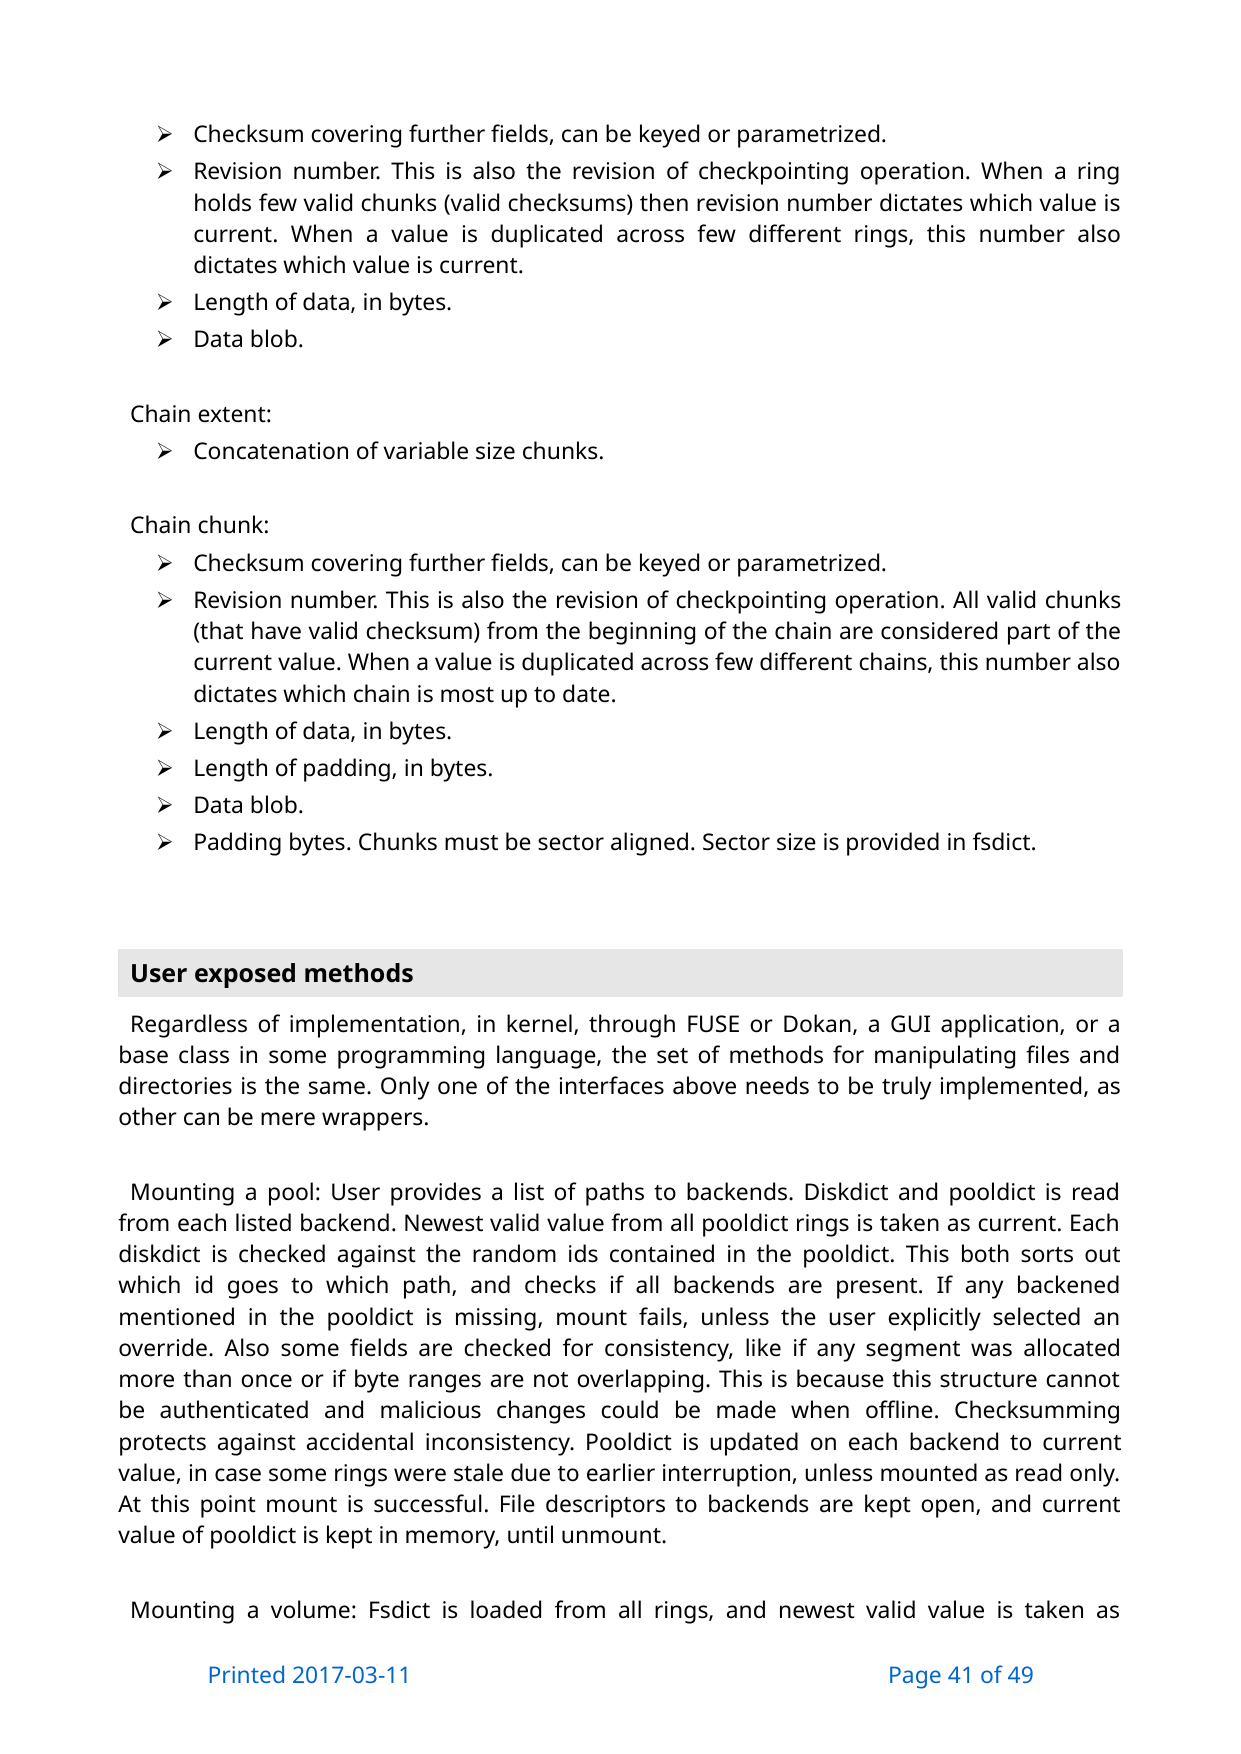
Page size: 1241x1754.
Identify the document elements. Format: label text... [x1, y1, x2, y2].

text Mounting a volume: Fsdict is loaded from all rings, and newest valid value is taken as [118, 1594, 1122, 1625]
list Revision number. This is also the revision of checkpointing operation. When a ring holds few valid chunks (valid checksums) then revision number dictates which value is current. When a value is duplicated across few different rings, this number also dictates which value is current. [156, 155, 1122, 280]
subtitle User exposed methods [119, 951, 1122, 996]
list Data blob. [156, 323, 1122, 355]
list Revision number. This is also the revision of checkpointing operation. All valid chunks (that have valid checksum) from the beginning of the chain are considered part of the current value. When a value is duplicated across few different chains, this number also dictates which chain is most up to date. [156, 584, 1122, 709]
text Mounting a pool: User provides a list of paths to backends. Diskdict and pooldict is read from each listed backend. Newest valid value from all pooldict rings is taken as current. Each diskdict is checked against the random ids contained in the pooldict. This both sorts out which id goes to which path, and checks if all backends are present. If any backened mentioned in the pooldict is missing, mount fails, unless the user explicitly selected an override. Also some fields are checked for consistency, like if any segment was allocated more than once or if byte ranges are not overlapping. This is because this structure cannot be authenticated and malicious changes could be made when offline. Checksumming protects against accidental inconsistency. Pooldict is updated on each backend to current value, in case some rings were stale due to earlier interruption, unless mounted as read only. At this point mount is successful. File descriptors to backends are kept open, and current value of pooldict is kept in memory, until unmount. [118, 1176, 1122, 1551]
list Length of padding, in bytes. [156, 752, 1122, 783]
text Chain extent: [118, 398, 1122, 429]
list Padding bytes. Chunks must be sector aligned. Sector size is provided in fsdict. [156, 826, 1122, 857]
list Length of data, in bytes. [156, 286, 1122, 317]
list Checksum covering further fields, can be keyed or parametrized. [156, 118, 1122, 149]
list Data blob. [156, 789, 1122, 820]
text Chain chunk: [118, 509, 1122, 541]
list Length of data, in bytes. [156, 715, 1122, 746]
text Regardless of implementation, in kernel, through FUSE or Dokan, a GUI application, or a base class in some programming language, the set of methods for manipulating files and directories is the same. Only one of the interfaces above needs to be truly implemented, as other can be mere wrappers. [118, 1007, 1122, 1132]
list Checksum covering further fields, can be keyed or parametrized. [156, 547, 1122, 578]
list Concatenation of variable size chunks. [156, 435, 1122, 466]
